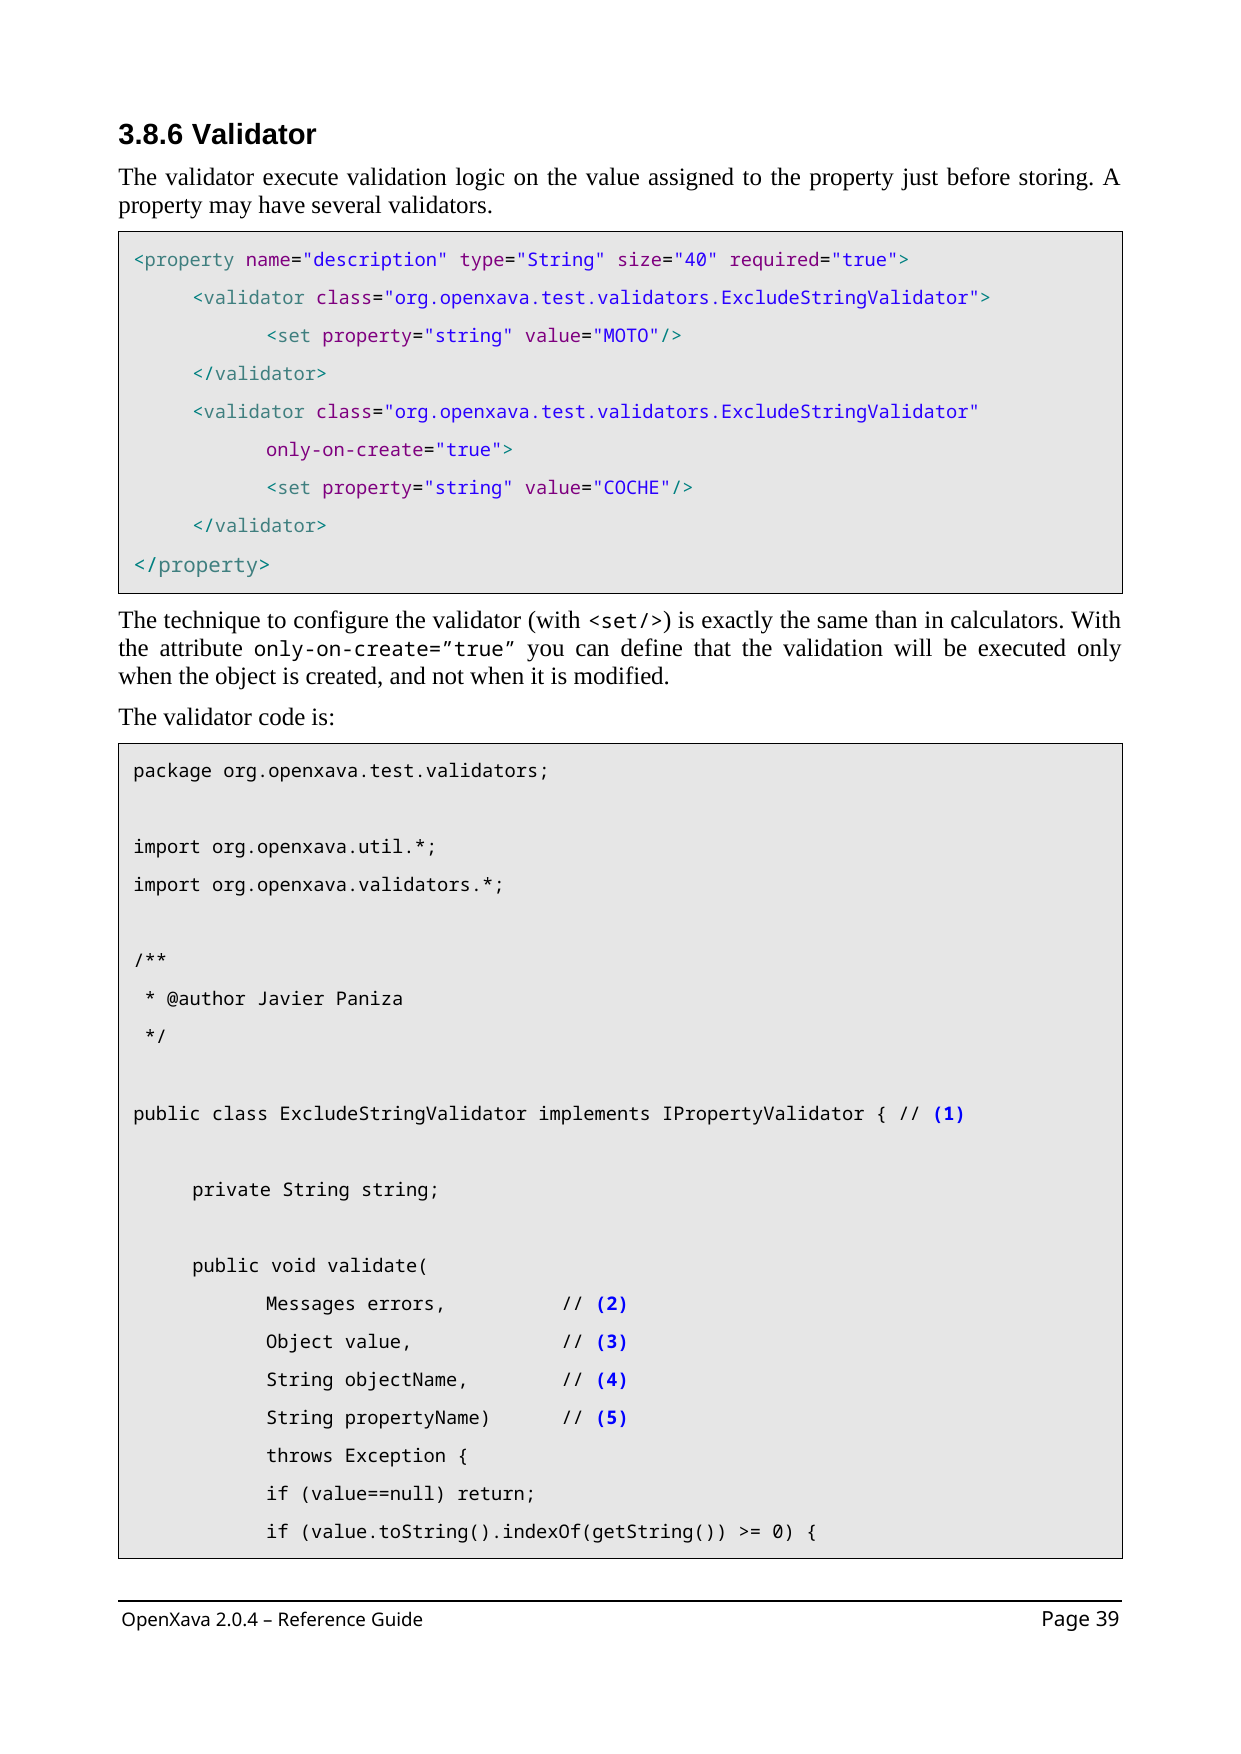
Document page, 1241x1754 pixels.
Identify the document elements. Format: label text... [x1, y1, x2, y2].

text */ [119, 1009, 1122, 1047]
text <validator class="org.openxava.test.validators.ExcludeStringValidator"> [119, 269, 1122, 307]
text Object value, // (3) [119, 1313, 1122, 1351]
text import org.openxava.validators.*; [119, 857, 1122, 895]
text <property name="description" type="String" size="40" required="true"> [119, 232, 1122, 269]
text if (value==null) return; [119, 1465, 1122, 1503]
text only-on-create="true"> [119, 421, 1122, 459]
text /** [119, 933, 1122, 971]
text <validator class="org.openxava.test.validators.ExcludeStringValidator" [119, 383, 1122, 421]
text throws Exception { [119, 1427, 1122, 1465]
text if (value.toString().indexOf(getString()) >= 0) { [119, 1503, 1122, 1558]
text </property> [119, 535, 1122, 593]
text The validator code is: [118, 703, 1122, 730]
text The validator execute validation logic on the value assigned to the property just before storing. A property may have several validators. [118, 163, 1122, 219]
text * @author Javier Paniza [119, 971, 1122, 1009]
text String objectName, // (4) [119, 1351, 1122, 1389]
text </validator> [119, 345, 1122, 383]
text private String string; [119, 1161, 1122, 1199]
text public class ExcludeStringValidator implements IPropertyValidator { // (1) [119, 1085, 1122, 1123]
text The technique to configure the validator (with <set/>) is exactly the same than in calculators. With the attribute only-on-create=”true” you can define that the validation will be executed only when the object is created, and not when it is modified. [118, 606, 1122, 690]
text import org.openxava.util.*; [119, 819, 1122, 857]
text </validator> [119, 497, 1122, 535]
text <set property="string" value="MOTO"/> [119, 307, 1122, 345]
subtitle Validator [118, 118, 1122, 151]
text package org.openxava.test.validators; [119, 744, 1122, 781]
text String propertyName) // (5) [119, 1389, 1122, 1427]
text Messages errors, // (2) [119, 1275, 1122, 1313]
text <set property="string" value="COCHE"/> [119, 459, 1122, 497]
text public void validate( [119, 1237, 1122, 1275]
